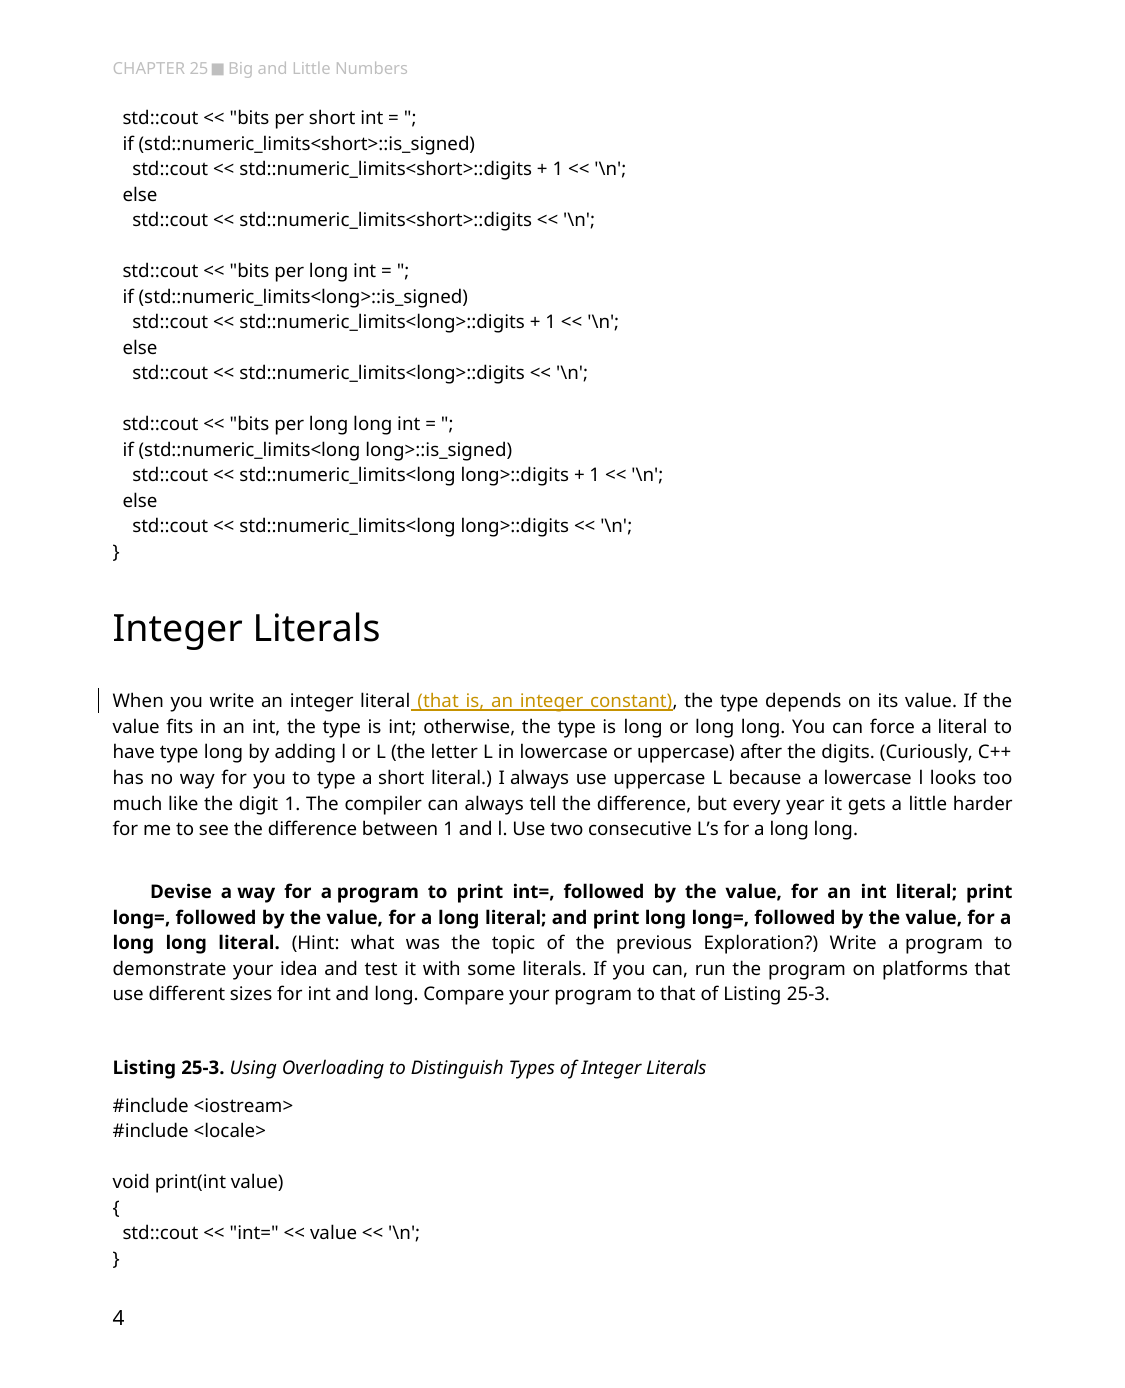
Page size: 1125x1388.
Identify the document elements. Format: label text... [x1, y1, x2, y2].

text When you write an integer literal (that is, an integer constant), the type depends on its value. If the value fits in an int, the type is int; otherwise, the type is long or long long. You can force a literal to have type long by adding l or L (the letter L in lowercase or uppercase) after the digits. (Curiously, C++ has no way for you to type a short literal.) I always use uppercase L because a lowercase l looks too much like the digit 1. The compiler can always tell the difference, but every year it gets a little harder for me to see the difference between 1 and l. Use two consecutive L’s for a long long. [112, 688, 1012, 841]
text std::cout << std::numeric_limits<long long>::digits << '\n'; [112, 513, 1012, 538]
text Devise a way for a program to print int=, followed by the value, for an int literal; print long=, followed by the value, for a long literal; and print long long=, followed by the value, for a long long literal. (Hint: what was the topic of the previous Exploration?) Write a program to demonstrate your idea and test it with some literals. If you can, run the program on platforms that use different sizes for int and long. Compare your program to that of Listing 25-3. [112, 878, 1012, 1006]
text if (std::numeric_limits<long>::is_signed) [112, 283, 1012, 309]
text } [112, 1245, 1012, 1271]
text if (std::numeric_limits<long long>::is_signed) [112, 436, 1012, 462]
text std::cout << std::numeric_limits<long>::digits + 1 << '\n'; [112, 309, 1012, 334]
text Listing 25-3. Using Overloading to Distinguish Types of Integer Literals [112, 1054, 1012, 1079]
text std::cout << "bits per long long int = "; [112, 411, 1012, 436]
text std::cout << "bits per short int = "; [112, 104, 1012, 130]
text if (std::numeric_limits<short>::is_signed) [112, 130, 1012, 156]
text else [112, 181, 1012, 207]
text std::cout << std::numeric_limits<long long>::digits + 1 << '\n'; [112, 462, 1012, 487]
text { [112, 1194, 1012, 1219]
text std::cout << "int=" << value << '\n'; [112, 1219, 1012, 1245]
subtitle Integer Literals [112, 601, 1012, 652]
text std::cout << "bits per long int = "; [112, 258, 1012, 283]
text #include <iostream> [112, 1092, 1012, 1117]
text #include <locale> [112, 1117, 1012, 1143]
text std::cout << std::numeric_limits<long>::digits << '\n'; [112, 360, 1012, 385]
text else [112, 487, 1012, 513]
text std::cout << std::numeric_limits<short>::digits + 1 << '\n'; [112, 156, 1012, 181]
text std::cout << std::numeric_limits<short>::digits << '\n'; [112, 207, 1012, 232]
text else [112, 334, 1012, 360]
text } [112, 538, 1012, 564]
text void print(int value) [112, 1168, 1012, 1194]
